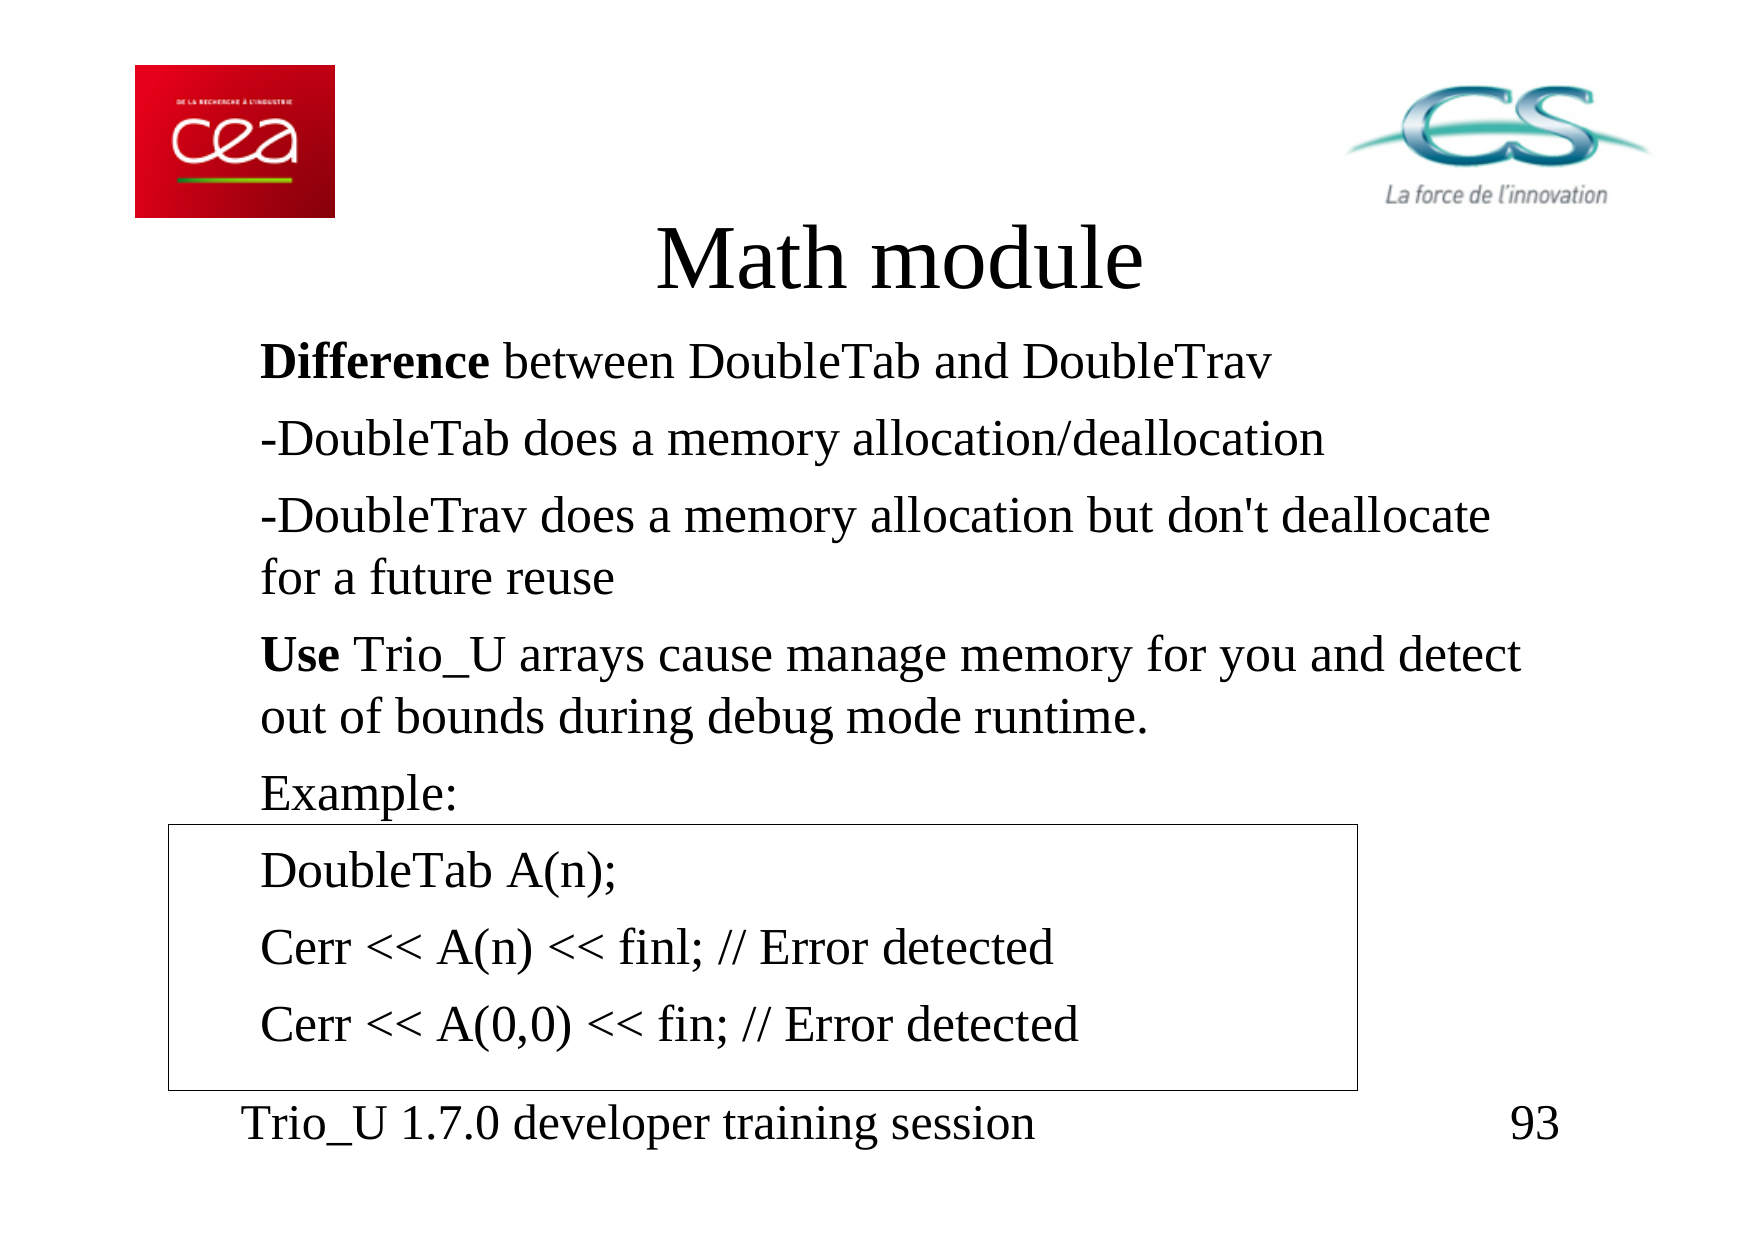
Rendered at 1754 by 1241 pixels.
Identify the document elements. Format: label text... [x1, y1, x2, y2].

picture [135, 65, 335, 218]
list Difference between DoubleTab and DoubleTrav -DoubleTab does a memory allocation/deallocation -DoubleTrav does a memory allocation but don't deallocate for a future reuse Use Trio_U arrays cause manage memory for you and detect out of bounds during debug mode runtime. Example: DoubleTab A(n); Cerr << A(n) << finl; // Error detected Cerr << A(0,0) << fin; // Error detected [195, 319, 1546, 1061]
picture [1340, 73, 1662, 218]
title Math module [225, 127, 1576, 377]
list Difference between DoubleTab and DoubleTrav -DoubleTab does a memory allocation/deallocation -DoubleTrav does a memory allocation but don't deallocate for a future reuse Use Trio_U arrays cause manage memory for you and detect out of bounds during debug mode runtime. Example: DoubleTab A(n); Cerr << A(n) << finl; // Error detected Cerr << A(0,0) << fin; // Error detected [195, 825, 1357, 1061]
